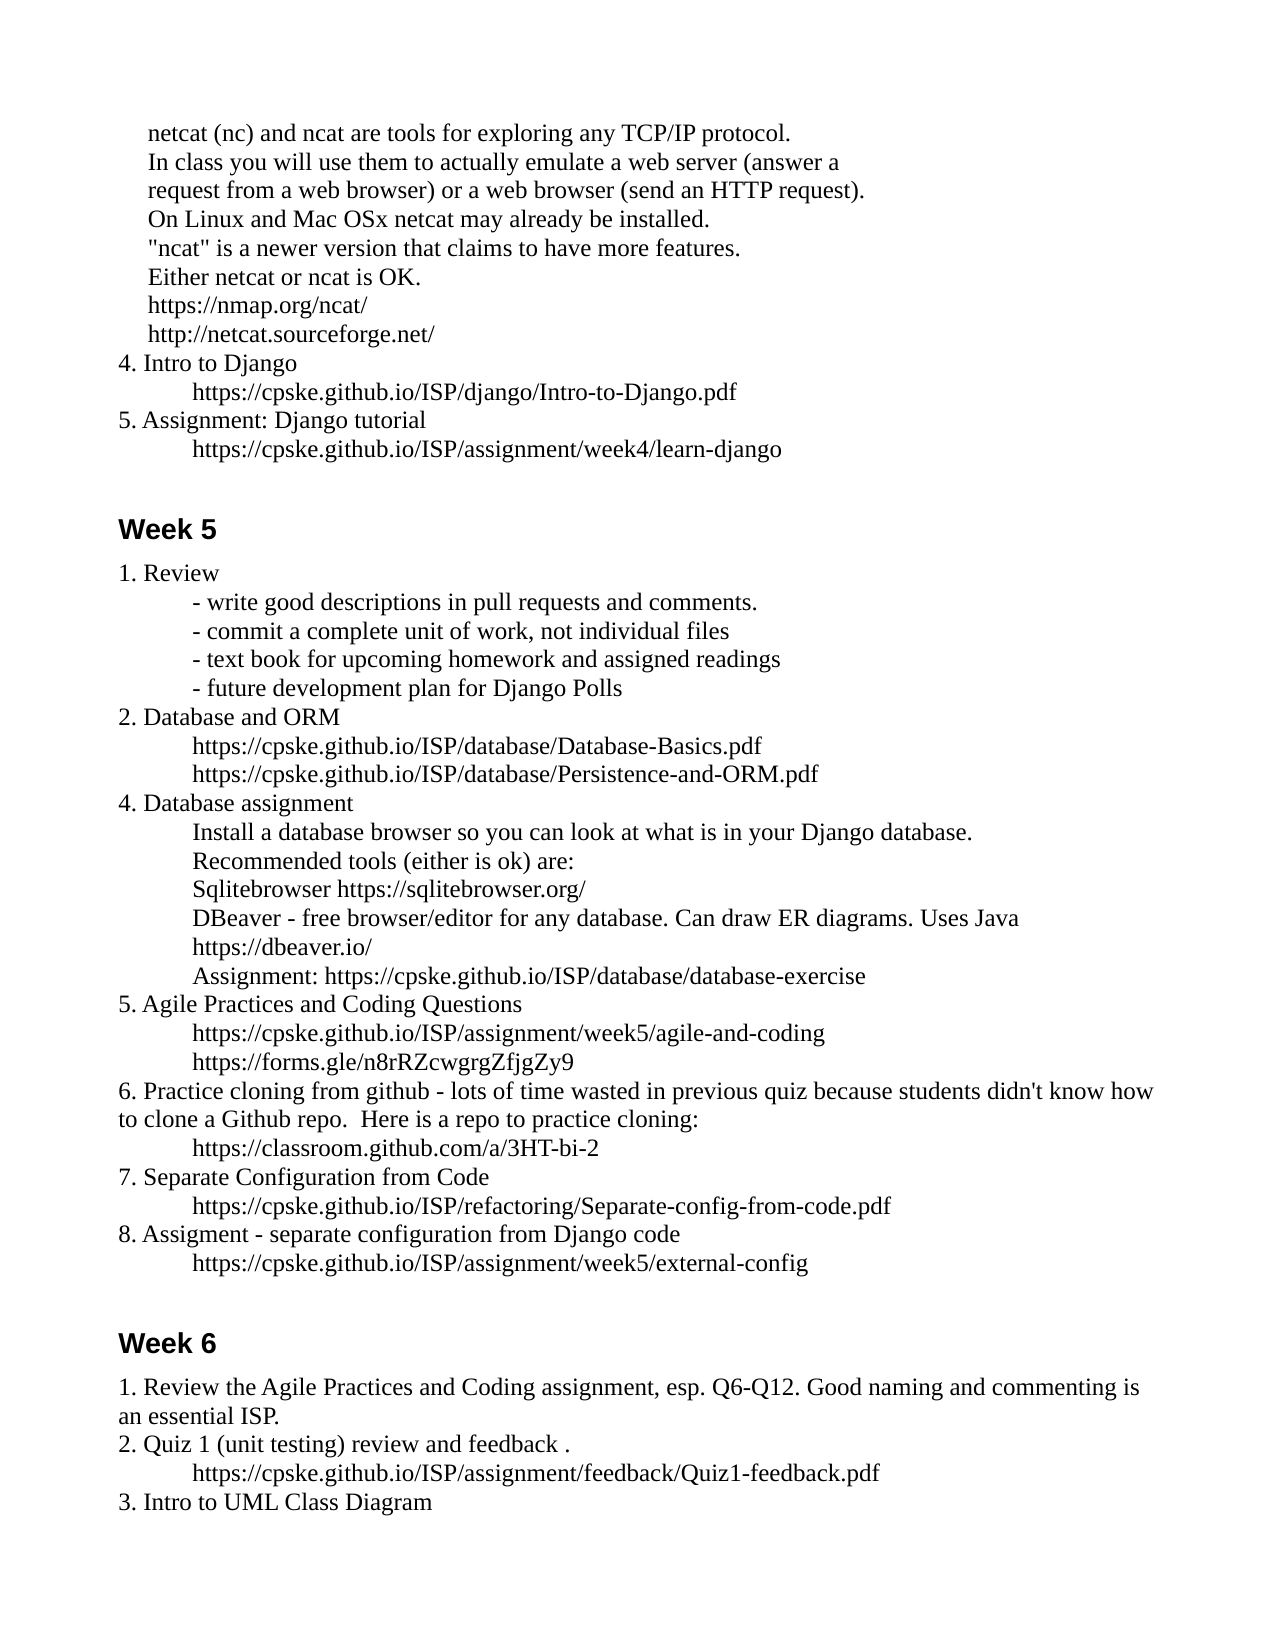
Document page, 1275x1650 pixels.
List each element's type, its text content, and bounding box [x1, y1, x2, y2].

text 2. Quiz 1 (unit testing) review and feedback . [118, 1429, 1157, 1458]
text https://cpske.github.io/ISP/assignment/week5/external-config [118, 1248, 1157, 1277]
text Recommended tools (either is ok) are: [118, 846, 1157, 874]
text 5. Agile Practices and Coding Questions [118, 989, 1157, 1018]
text https://cpske.github.io/ISP/assignment/feedback/Quiz1-feedback.pdf [118, 1458, 1157, 1487]
text 6. Practice cloning from github - lots of time wasted in previous quiz because students didn't know how to clone a Github repo. Here is a repo to practice cloning: [118, 1076, 1157, 1133]
text 7. Separate Configuration from Code [118, 1162, 1157, 1191]
text https://cpske.github.io/ISP/database/Persistence-and-ORM.pdf [118, 759, 1157, 788]
text https://forms.gle/n8rRZcwgrgZfjgZy9 [118, 1047, 1157, 1076]
text "ncat" is a newer version that claims to have more features. [148, 233, 1157, 262]
text 8. Assigment - separate configuration from Django code [118, 1219, 1157, 1248]
text https://cpske.github.io/ISP/assignment/week5/agile-and-coding [118, 1018, 1157, 1047]
subtitle Week 6 [118, 1327, 1157, 1359]
subtitle Week 5 [118, 513, 1157, 546]
text https://nmap.org/ncat/ [148, 291, 1157, 319]
text 4. Database assignment [118, 788, 1157, 817]
text 3. Intro to UML Class Diagram [118, 1487, 1157, 1516]
text netcat (nc) and ncat are tools for exploring any TCP/IP protocol. [148, 118, 1157, 147]
text - text book for upcoming homework and assigned readings [118, 644, 1157, 673]
text https://cpske.github.io/ISP/django/Intro-to-Django.pdf [118, 377, 1157, 406]
text In class you will use them to actually emulate a web server (answer a [148, 147, 1157, 176]
text https://dbeaver.io/ [118, 932, 1157, 961]
text DBeaver - free browser/editor for any database. Can draw ER diagrams. Uses Java [118, 903, 1157, 932]
text - write good descriptions in pull requests and comments. [118, 587, 1157, 616]
text request from a web browser) or a web browser (send an HTTP request). [148, 176, 1157, 204]
text Install a database browser so you can look at what is in your Django database. [118, 817, 1157, 846]
text Assignment: https://cpske.github.io/ISP/database/database-exercise [118, 961, 1157, 989]
text 5. Assignment: Django tutorial [118, 406, 1157, 434]
text On Linux and Mac OSx netcat may already be installed. [148, 204, 1157, 233]
text 4. Intro to Django [118, 348, 1157, 377]
text 1. Review [118, 558, 1157, 587]
text 1. Review the Agile Practices and Coding assignment, esp. Q6-Q12. Good naming and commenting is an essential ISP. [118, 1372, 1157, 1429]
text https://classroom.github.com/a/3HT-bi-2 [118, 1133, 1157, 1162]
text - commit a complete unit of work, not individual files [118, 616, 1157, 644]
text - future development plan for Django Polls [118, 673, 1157, 702]
text Sqlitebrowser https://sqlitebrowser.org/ [118, 874, 1157, 903]
text https://cpske.github.io/ISP/database/Database-Basics.pdf [118, 731, 1157, 759]
text http://netcat.sourceforge.net/ [148, 319, 1157, 348]
text https://cpske.github.io/ISP/assignment/week4/learn-django [118, 434, 1157, 463]
text Either netcat or ncat is OK. [148, 262, 1157, 291]
text 2. Database and ORM [118, 702, 1157, 731]
text https://cpske.github.io/ISP/refactoring/Separate-config-from-code.pdf [118, 1191, 1157, 1219]
